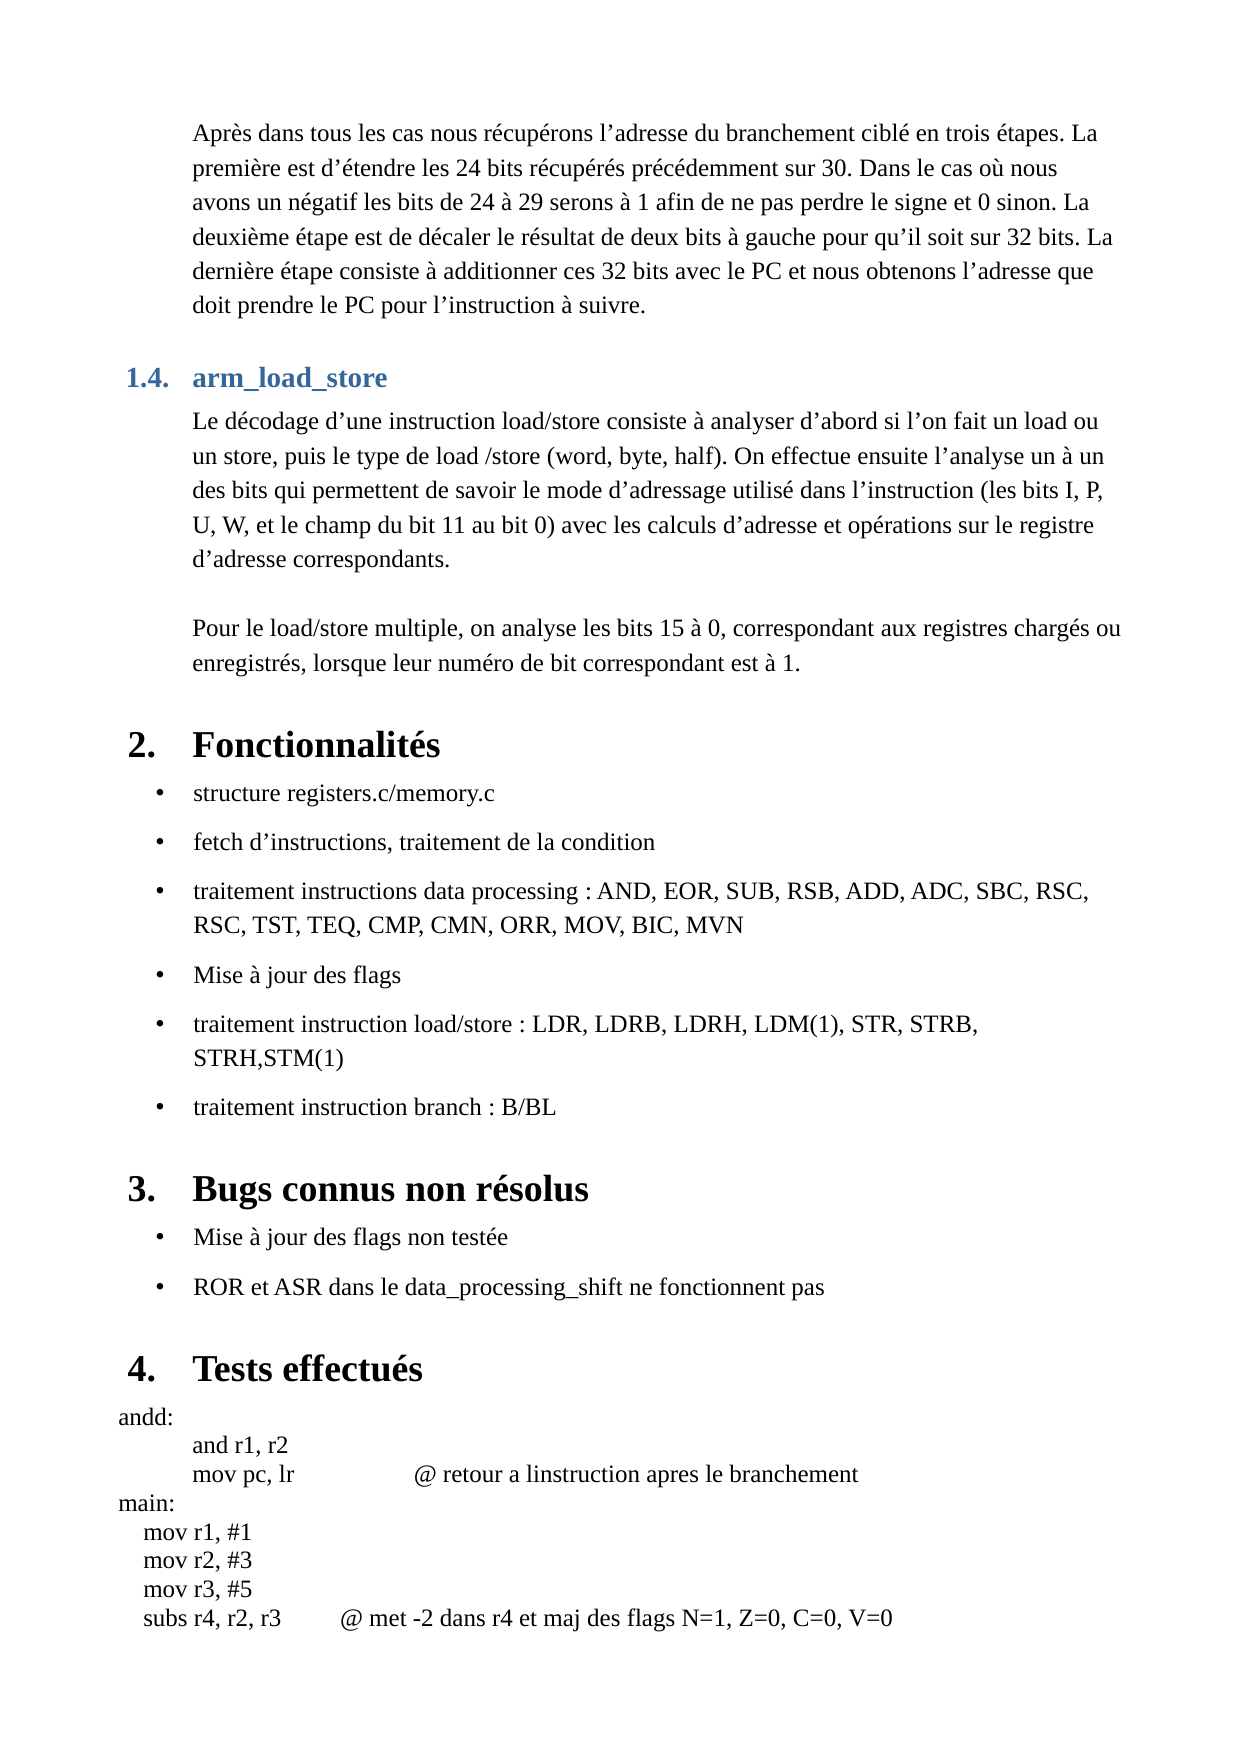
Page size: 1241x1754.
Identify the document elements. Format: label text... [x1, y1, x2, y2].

list fetch d’instructions, traitement de la condition [156, 827, 1122, 856]
text mov r2, #3 [118, 1546, 1122, 1574]
text mov r1, #1 [118, 1517, 1122, 1546]
text Le décodage d’une instruction load/store consiste à analyser d’abord si l’on fait un load ou un store, puis le type de load /store (word, byte, half). On effectue ensuite l’analyse un à un des bits qui permettent de savoir le mode d’adressage utilisé dans l’instruction (les bits I, P, U, W, et le champ du bit 11 au bit 0) avec les calculs d’adresse et opérations sur le registre d’adresse correspondants. Pour le load/store multiple, on analyse les bits 15 à 0, correspondant aux registres chargés ou enregistrés, lorsque leur numéro de bit correspondant est à 1. [118, 406, 1122, 677]
list structure registers.c/memory.c [156, 778, 1122, 807]
subtitle Bugs connus non résolus [118, 1166, 1122, 1210]
subtitle Tests effectués [118, 1346, 1122, 1389]
text mov pc, lr @ retour a linstruction apres le branchement [118, 1459, 1122, 1488]
text subs r4, r2, r3 @ met -2 dans r4 et maj des flags N=1, Z=0, C=0, V=0 [118, 1603, 1122, 1632]
text and r1, r2 [118, 1431, 1122, 1459]
list Mise à jour des flags non testée [156, 1222, 1122, 1251]
text Après dans tous les cas nous récupérons l’adresse du branchement ciblé en trois étapes. La première est d’étendre les 24 bits récupérés précédemment sur 30. Dans le cas où nous avons un négatif les bits de 24 à 29 serons à 1 afin de ne pas perdre le signe et 0 sinon. La deuxième étape est de décaler le résultat de deux bits à gauche pour qu’il soit sur 32 bits. La dernière étape consiste à additionner ces 32 bits avec le PC et nous obtenons l’adresse que doit prendre le PC pour l’instruction à suivre. [192, 118, 1122, 319]
list traitement instruction load/store : LDR, LDRB, LDRH, LDM(1), STR, STRB, STRH,STM(1) [156, 1009, 1122, 1072]
subtitle arm_load_store [118, 360, 1122, 394]
text main: [118, 1488, 1122, 1517]
text andd: [118, 1402, 1122, 1431]
text mov r3, #5 [118, 1574, 1122, 1603]
list ROR et ASR dans le data_processing_shift ne fonctionnent pas [156, 1272, 1122, 1300]
list traitement instruction branch : B/BL [156, 1092, 1122, 1121]
subtitle Fonctionnalités [118, 722, 1122, 766]
list traitement instructions data processing : AND, EOR, SUB, RSB, ADD, ADC, SBC, RSC, RSC, TST, TEQ, CMP, CMN, ORR, MOV, BIC, MVN [156, 876, 1122, 939]
list Mise à jour des flags [156, 960, 1122, 988]
